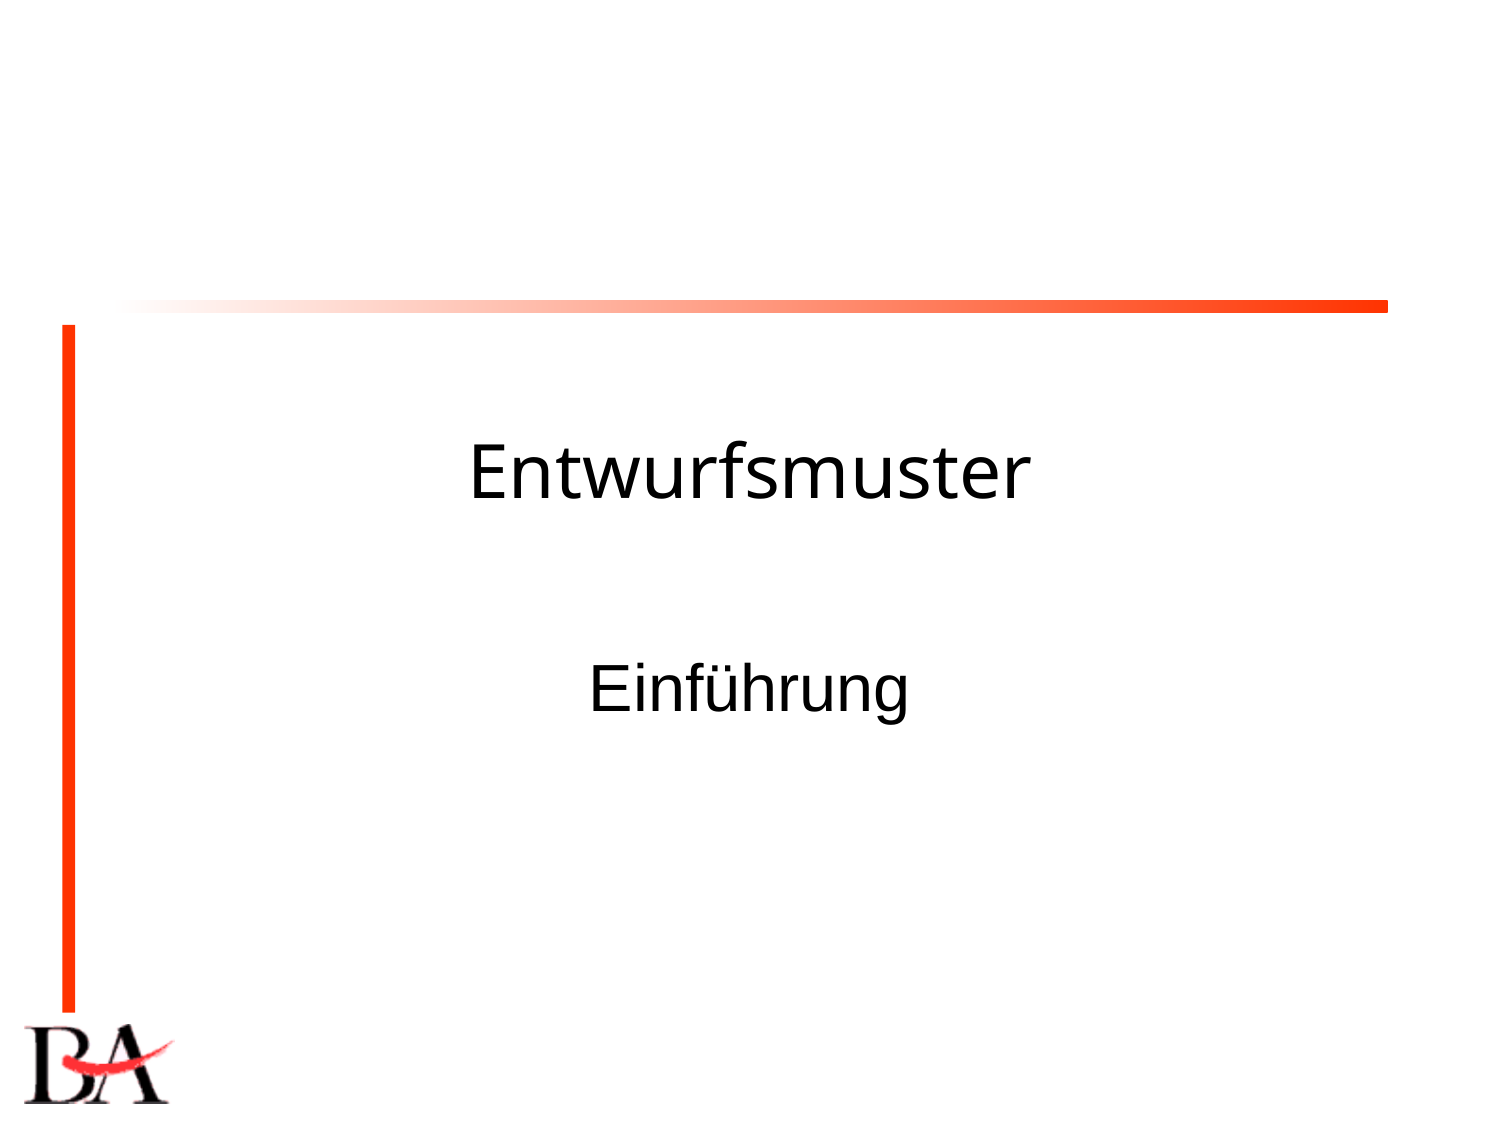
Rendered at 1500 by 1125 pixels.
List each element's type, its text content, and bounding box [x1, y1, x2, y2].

picture [24, 1024, 175, 1104]
subtitle Einführung [225, 637, 1276, 926]
title Entwurfsmuster [112, 374, 1388, 563]
